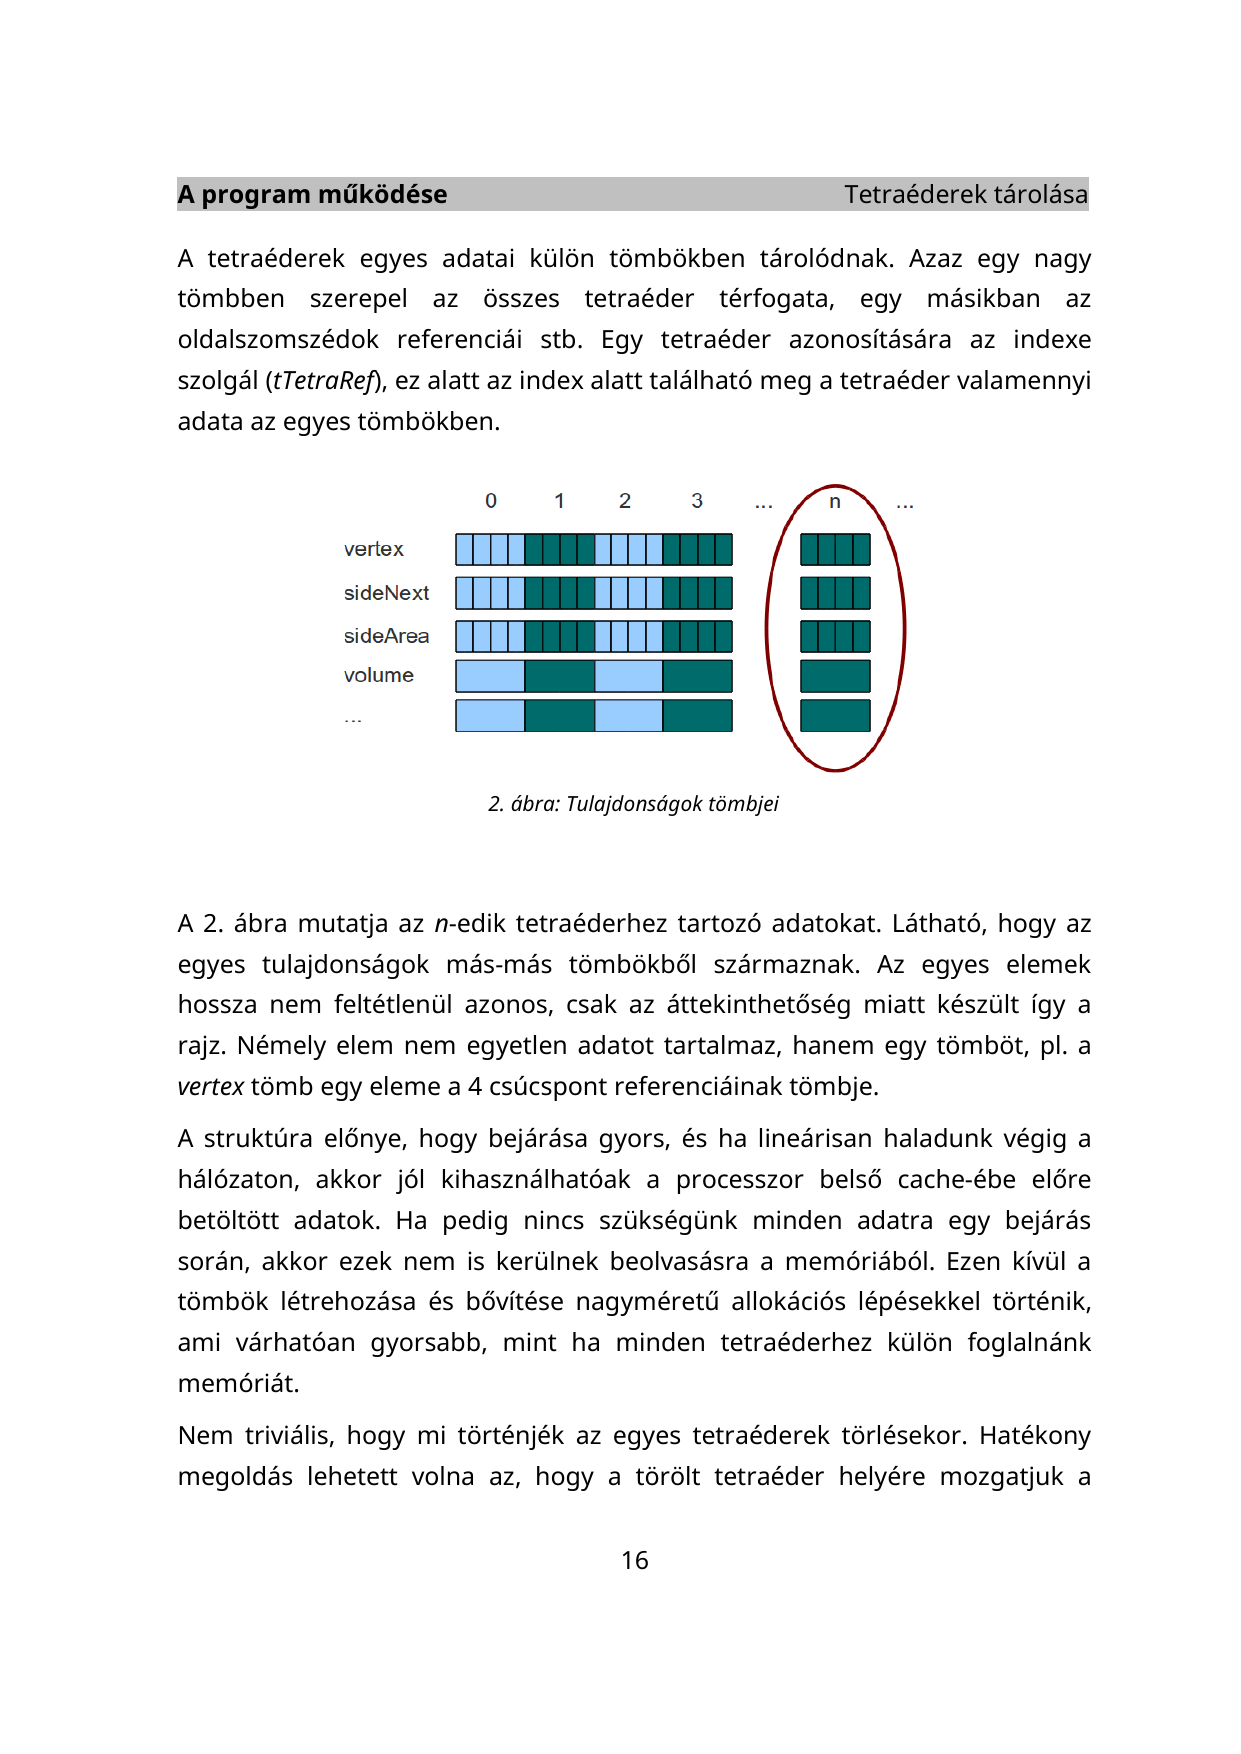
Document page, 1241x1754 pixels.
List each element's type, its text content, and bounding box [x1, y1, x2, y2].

text 2. ábra: Tulajdonságok tömbjei [319, 781, 951, 817]
text A 2. ábra mutatja az n-edik tetraéderhez tartozó adatokat. Látható, hogy az egyes tulajdonságok más-más tömbökből származnak. Az egyes elemek hossza nem feltétlenül azonos, csak az áttekinthetőség miatt készült így a rajz. Némely elem nem egyetlen adatot tartalmaz, hanem egy tömböt, pl. a vertex tömb egy eleme a 4 csúcspont referenciáinak tömbje. [177, 906, 1093, 1103]
text A struktúra előnye, hogy bejárása gyors, és ha lineárisan haladunk végig a hálózaton, akkor jól kihasználhatóak a processzor belső cache-ébe előre betöltött adatok. Ha pedig nincs szükségünk minden adatra egy bejárás során, akkor ezek nem is kerülnek beolvasásra a memóriából. Ezen kívül a tömbök létrehozása és bővítése nagyméretű allokációs lépésekkel történik, ami várhatóan gyorsabb, mint ha minden tetraéderhez külön foglalnánk memóriát. [177, 1121, 1093, 1399]
picture [335, 484, 939, 773]
text Nem triviális, hogy mi történjék az egyes tetraéderek törlésekor. Hatékony megoldás lehetett volna az, hogy a törölt tetraéder helyére mozgatjuk a [177, 1418, 1093, 1493]
text A tetraéderek egyes adatai külön tömbökben tárolódnak. Azaz egy nagy tömbben szerepel az összes tetraéder térfogata, egy másikban az oldalszomszédok referenciái stb. Egy tetraéder azonosítására az indexe szolgál (tTetraRef), ez alatt az index alatt található meg a tetraéder valamennyi adata az egyes tömbökben. [177, 241, 1093, 437]
